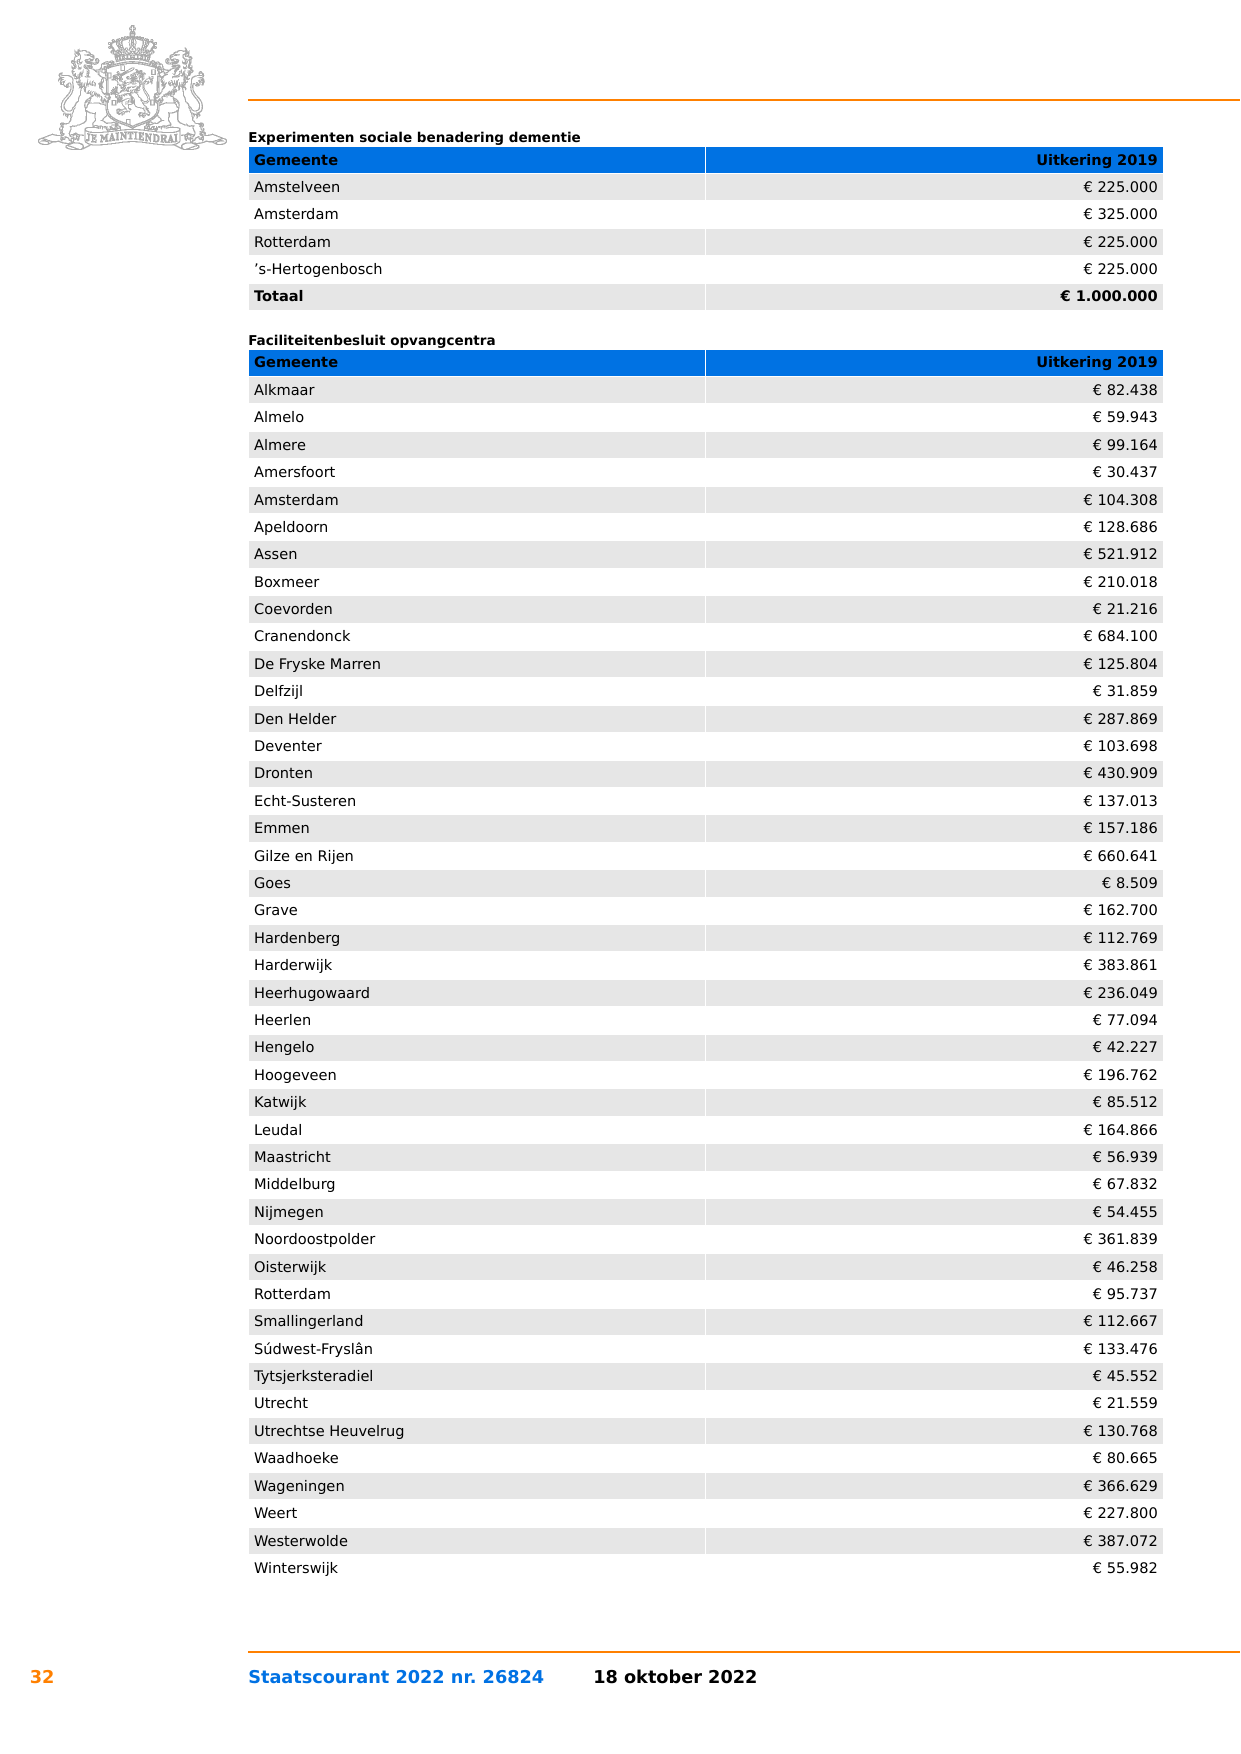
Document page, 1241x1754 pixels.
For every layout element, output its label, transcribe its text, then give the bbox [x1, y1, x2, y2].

table_cell Amsterdam [249, 201, 705, 228]
table_cell Apeldoorn [249, 514, 705, 540]
table_cell € 67.832 [706, 1172, 1163, 1198]
table_cell Totaal [249, 284, 705, 310]
table_cell Weert [249, 1500, 705, 1527]
table_cell € 361.839 [706, 1226, 1163, 1253]
table_cell Grave [249, 898, 705, 924]
table_cell € 157.186 [706, 815, 1163, 842]
table_cell € 137.013 [706, 788, 1163, 814]
table_cell € 99.164 [706, 432, 1163, 458]
table_cell € 236.049 [706, 980, 1163, 1006]
table_cell € 383.861 [706, 953, 1163, 979]
table_cell Utrechtse Heuvelrug [249, 1418, 705, 1444]
table_cell € 130.768 [706, 1418, 1163, 1444]
table_cell Hoogeveen [249, 1062, 705, 1088]
table_cell € 684.100 [706, 624, 1163, 650]
picture [38, 25, 227, 150]
table_cell € 46.258 [706, 1254, 1163, 1280]
table_cell Maastricht [249, 1144, 705, 1171]
table_cell Amersfoort [249, 459, 705, 486]
table_cell Wageningen [249, 1473, 705, 1499]
table_cell € 125.804 [706, 651, 1163, 677]
table_cell € 21.559 [706, 1391, 1163, 1417]
table_cell Katwijk [249, 1089, 705, 1116]
table_header Faciliteitenbesluit opvangcentra [248, 333, 1163, 349]
table_cell Gemeente [249, 147, 705, 173]
table_cell Dronten [249, 761, 705, 787]
table_cell € 430.909 [706, 761, 1163, 787]
table_cell Westerwolde [249, 1528, 705, 1554]
table_cell € 8.509 [706, 870, 1163, 897]
table_cell € 133.476 [706, 1336, 1163, 1362]
table_cell Almelo [249, 405, 705, 431]
table_cell Middelburg [249, 1172, 705, 1198]
table_cell € 95.737 [706, 1281, 1163, 1307]
table_cell € 660.641 [706, 843, 1163, 869]
table_cell Nijmegen [249, 1199, 705, 1225]
table_cell Gilze en Rijen [249, 843, 705, 869]
table_cell € 196.762 [706, 1062, 1163, 1088]
table_cell € 55.982 [706, 1555, 1163, 1581]
table_cell Assen [249, 541, 705, 568]
table_cell Súdwest-Fryslân [249, 1336, 705, 1362]
table_cell Rotterdam [249, 229, 705, 255]
table_cell € 42.227 [706, 1035, 1163, 1061]
table_cell € 80.665 [706, 1446, 1163, 1472]
table_cell Deventer [249, 733, 705, 759]
table_cell € 1.000.000 [706, 284, 1163, 310]
table_cell € 387.072 [706, 1528, 1163, 1554]
table_cell Hengelo [249, 1035, 705, 1061]
table_cell Boxmeer [249, 569, 705, 595]
table_cell € 45.552 [706, 1363, 1163, 1390]
table_cell Noordoostpolder [249, 1226, 705, 1253]
table_cell Leudal [249, 1117, 705, 1143]
table_cell De Fryske Marren [249, 651, 705, 677]
table_cell Amsterdam [249, 487, 705, 513]
table_cell ’s-Hertogenbosch [249, 256, 705, 283]
table_cell € 225.000 [706, 174, 1163, 200]
table_cell € 225.000 [706, 256, 1163, 283]
table_cell Hardenberg [249, 925, 705, 951]
table_cell Waadhoeke [249, 1446, 705, 1472]
table_cell Amstelveen [249, 174, 705, 200]
table_cell € 521.912 [706, 541, 1163, 568]
table_cell Delfzijl [249, 679, 705, 705]
table_cell € 104.308 [706, 487, 1163, 513]
table_cell € 82.438 [706, 377, 1163, 403]
table_cell € 164.866 [706, 1117, 1163, 1143]
table_cell € 366.629 [706, 1473, 1163, 1499]
table_cell Heerhugowaard [249, 980, 705, 1006]
table_cell Uitkering 2019 [706, 350, 1163, 376]
table_cell Almere [249, 432, 705, 458]
table_cell Utrecht [249, 1391, 705, 1417]
table_cell Gemeente [249, 350, 705, 376]
table_cell € 59.943 [706, 405, 1163, 431]
table_cell Tytsjerksteradiel [249, 1363, 705, 1390]
table_cell € 54.455 [706, 1199, 1163, 1225]
table_cell € 287.869 [706, 706, 1163, 732]
table_cell Oisterwijk [249, 1254, 705, 1280]
table_cell € 30.437 [706, 459, 1163, 486]
table_cell Uitkering 2019 [706, 147, 1163, 173]
table_cell Winterswijk [249, 1555, 705, 1581]
table_cell € 210.018 [706, 569, 1163, 595]
table_cell Coevorden [249, 596, 705, 623]
table_cell Emmen [249, 815, 705, 842]
table_cell Cranendonck [249, 624, 705, 650]
table_cell € 103.698 [706, 733, 1163, 759]
table_header Experimenten sociale benadering dementie [248, 130, 1163, 146]
table_cell € 85.512 [706, 1089, 1163, 1116]
table_cell € 225.000 [706, 229, 1163, 255]
table_cell Rotterdam [249, 1281, 705, 1307]
table_cell Harderwijk [249, 953, 705, 979]
table_cell € 31.859 [706, 679, 1163, 705]
table_cell € 112.667 [706, 1309, 1163, 1335]
table_cell € 162.700 [706, 898, 1163, 924]
table_cell Den Helder [249, 706, 705, 732]
table_cell Heerlen [249, 1007, 705, 1033]
table_cell € 112.769 [706, 925, 1163, 951]
table_cell Goes [249, 870, 705, 897]
table_cell € 128.686 [706, 514, 1163, 540]
table_cell Smallingerland [249, 1309, 705, 1335]
table_cell € 325.000 [706, 201, 1163, 228]
table_cell Echt-Susteren [249, 788, 705, 814]
table_cell Alkmaar [249, 377, 705, 403]
table_cell € 77.094 [706, 1007, 1163, 1033]
table_cell € 56.939 [706, 1144, 1163, 1171]
table_cell € 227.800 [706, 1500, 1163, 1527]
table_cell € 21.216 [706, 596, 1163, 623]
